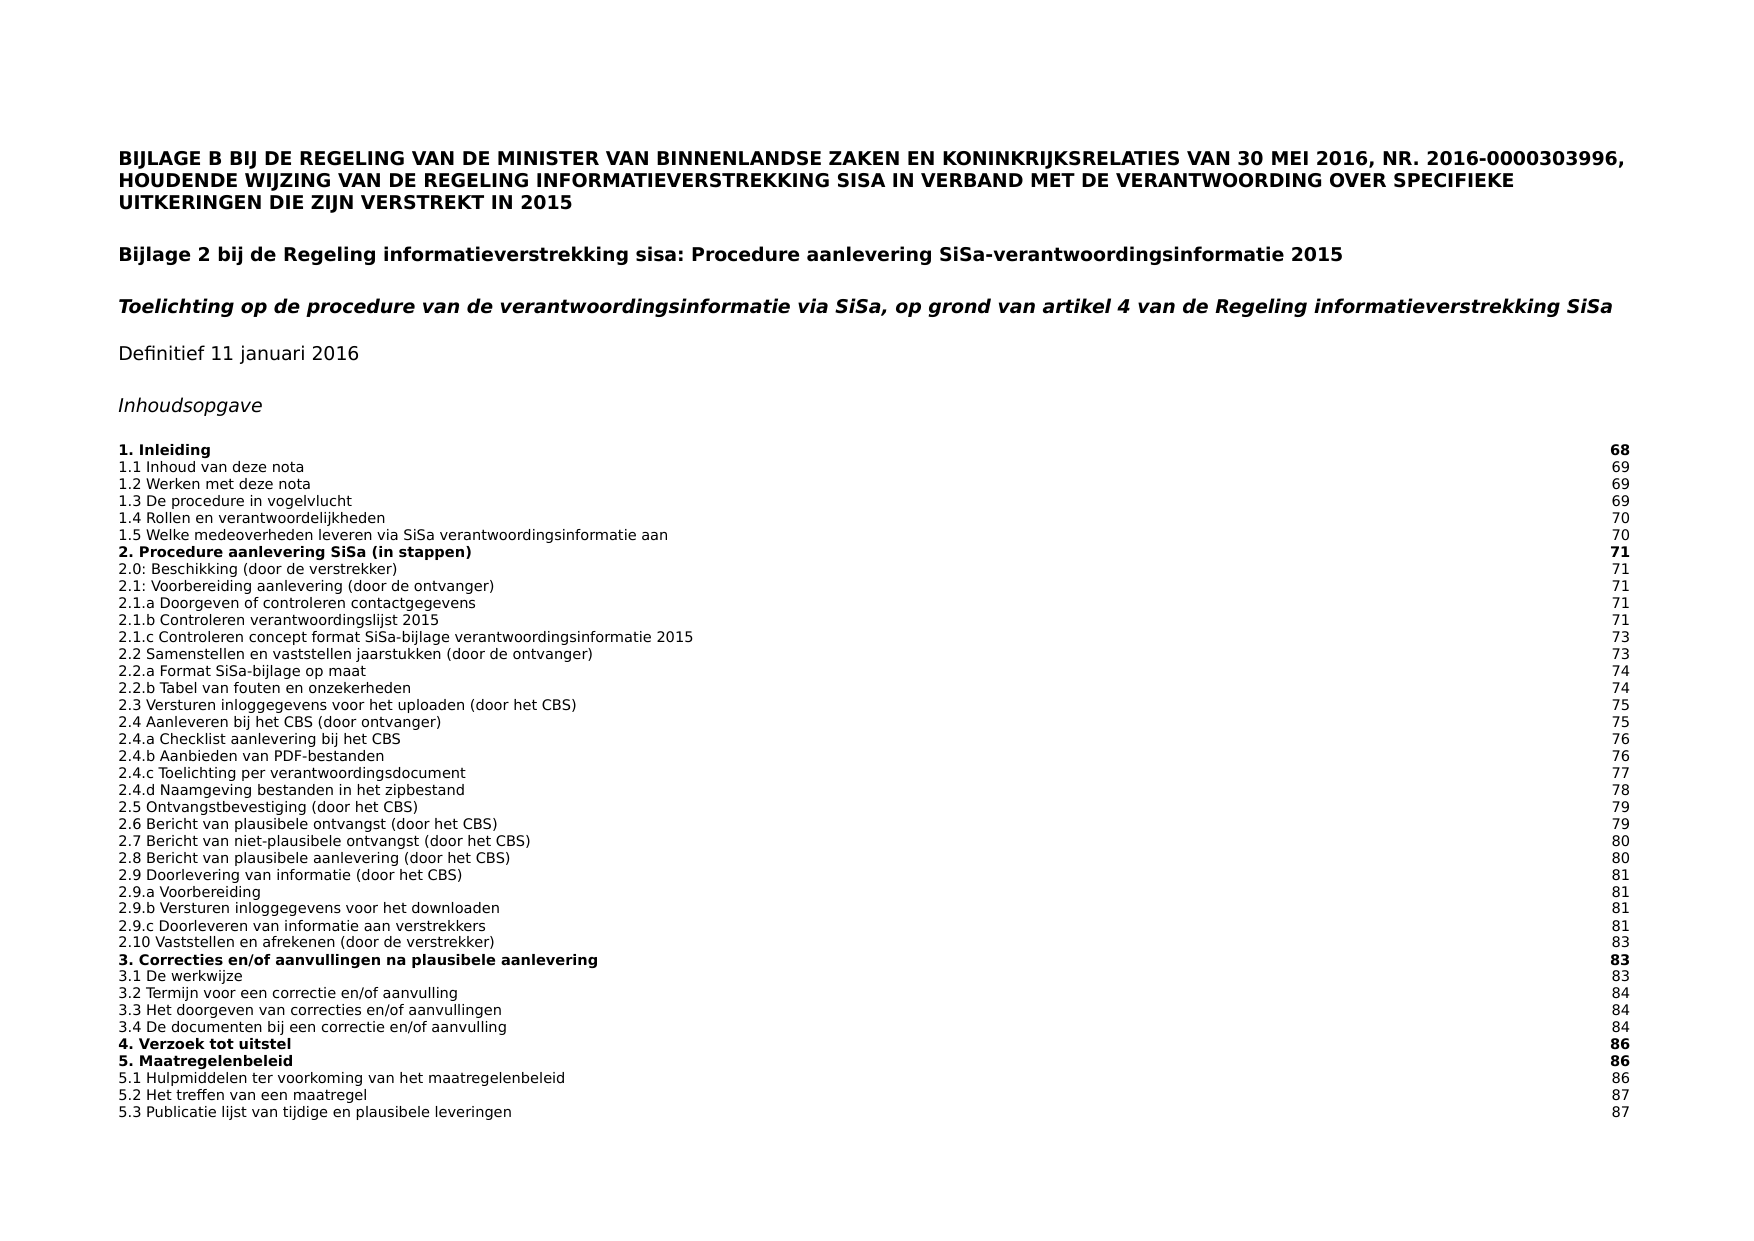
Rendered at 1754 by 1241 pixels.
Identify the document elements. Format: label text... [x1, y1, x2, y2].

subtitle Bijlage 2 bij de Regeling informatieverstrekking sisa: Procedure aanlevering SiSa-verantwoordingsinformatie 2015 [118, 244, 1636, 266]
table_cell 71 [1466, 595, 1636, 612]
table_cell 2.0: Beschikking (door de verstrekker) [118, 561, 1466, 578]
table_cell 5. Maatregelenbeleid [118, 1053, 1466, 1070]
table_cell 74 [1466, 663, 1636, 680]
table_cell 3. Correcties en/of aanvullingen na plausibele aanlevering [118, 951, 1466, 968]
table_cell 81 [1466, 918, 1636, 934]
table_cell 2.5 Ontvangstbevestiging (door het CBS) [118, 799, 1466, 816]
table_cell 2.2.b Tabel van fouten en onzekerheden [118, 680, 1466, 697]
table_cell 2.9.c Doorleveren van informatie aan verstrekkers [118, 918, 1466, 934]
table_cell 5.2 Het treffen van een maatregel [118, 1087, 1466, 1104]
table_cell 2. Procedure aanlevering SiSa (in stappen) [118, 544, 1466, 561]
table_cell 3.2 Termijn voor een correctie en/of aanvulling [118, 985, 1466, 1002]
table_cell 2.2 Samenstellen en vaststellen jaarstukken (door de ontvanger) [118, 646, 1466, 663]
table_cell 69 [1466, 493, 1636, 510]
table_cell 81 [1466, 900, 1636, 917]
table_cell 2.6 Bericht van plausibele ontvangst (door het CBS) [118, 816, 1466, 832]
table_cell 81 [1466, 866, 1636, 883]
table_cell 2.4 Aanleveren bij het CBS (door ontvanger) [118, 714, 1466, 731]
table_cell 70 [1466, 510, 1636, 527]
table_cell 3.4 De documenten bij een correctie en/of aanvulling [118, 1019, 1466, 1036]
table_cell 84 [1466, 985, 1636, 1002]
table_cell 71 [1466, 544, 1636, 561]
table_cell 69 [1466, 476, 1636, 493]
table_cell 87 [1466, 1087, 1636, 1104]
table_cell 2.3 Versturen inloggegevens voor het uploaden (door het CBS) [118, 697, 1466, 714]
table_cell 75 [1466, 697, 1636, 714]
table_cell 80 [1466, 833, 1636, 849]
table_cell 86 [1466, 1036, 1636, 1053]
table_cell 4. Verzoek tot uitstel [118, 1036, 1466, 1053]
table_cell 86 [1466, 1053, 1636, 1070]
table_cell 2.4.d Naamgeving bestanden in het zipbestand [118, 782, 1466, 798]
table_cell 76 [1466, 731, 1636, 748]
table_cell 71 [1466, 578, 1636, 595]
table_cell 87 [1466, 1104, 1636, 1121]
table_cell 75 [1466, 714, 1636, 731]
table_cell 83 [1466, 951, 1636, 968]
table_header 1. Inleiding [118, 442, 1466, 459]
table_cell 78 [1466, 782, 1636, 798]
table_cell 74 [1466, 680, 1636, 697]
table_cell 83 [1466, 968, 1636, 985]
table_cell 84 [1466, 1019, 1636, 1036]
table_cell 3.3 Het doorgeven van correcties en/of aanvullingen [118, 1002, 1466, 1019]
table_cell 80 [1466, 850, 1636, 866]
table_cell 69 [1466, 459, 1636, 476]
table_cell 2.4.b Aanbieden van PDF-bestanden [118, 748, 1466, 764]
table_cell 2.1.c Controleren concept format SiSa-bijlage verantwoordingsinformatie 2015 [118, 629, 1466, 646]
table_cell 70 [1466, 527, 1636, 544]
table_cell 2.4.a Checklist aanlevering bij het CBS [118, 731, 1466, 748]
table_cell 71 [1466, 561, 1636, 578]
table_cell 77 [1466, 765, 1636, 782]
table_cell 73 [1466, 646, 1636, 663]
table_cell 76 [1466, 748, 1636, 764]
table_cell 1.1 Inhoud van deze nota [118, 459, 1466, 476]
table_cell 73 [1466, 629, 1636, 646]
table_cell 1.4 Rollen en verantwoordelijkheden [118, 510, 1466, 527]
subtitle BIJLAGE B BIJ DE REGELING VAN DE MINISTER VAN BINNENLANDSE ZAKEN EN KONINKRIJKSRELATIES VAN 30 MEI 2016, NR. 2016-0000303996, HOUDENDE WIJZING VAN DE REGELING INFORMATIEVERSTREKKING SISA IN VERBAND MET DE VERANTWOORDING OVER SPECIFIEKE UITKERINGEN DIE ZIJN VERSTREKT IN 2015 [118, 148, 1636, 214]
table_cell 83 [1466, 934, 1636, 951]
table_cell 1.2 Werken met deze nota [118, 476, 1466, 493]
table_cell 84 [1466, 1002, 1636, 1019]
table_cell 2.9 Doorlevering van informatie (door het CBS) [118, 866, 1466, 883]
table_cell 5.3 Publicatie lijst van tijdige en plausibele leveringen [118, 1104, 1466, 1121]
table_cell 2.8 Bericht van plausibele aanlevering (door het CBS) [118, 850, 1466, 866]
table_cell 5.1 Hulpmiddelen ter voorkoming van het maatregelenbeleid [118, 1070, 1466, 1087]
table_cell 2.1: Voorbereiding aanlevering (door de ontvanger) [118, 578, 1466, 595]
table_cell 2.10 Vaststellen en afrekenen (door de verstrekker) [118, 934, 1466, 951]
table_cell 79 [1466, 816, 1636, 832]
subtitle Toelichting op de procedure van de verantwoordingsinformatie via SiSa, op grond van artikel 4 van de Regeling informatieverstrekking SiSa [118, 296, 1636, 318]
table_cell 3.1 De werkwijze [118, 968, 1466, 985]
table_cell 71 [1466, 612, 1636, 629]
table_cell 2.4.c Toelichting per verantwoordingsdocument [118, 765, 1466, 782]
table_cell 2.9.b Versturen inloggegevens voor het downloaden [118, 900, 1466, 917]
table_cell 1.5 Welke medeoverheden leveren via SiSa verantwoordingsinformatie aan [118, 527, 1466, 544]
table_cell 2.9.a Voorbereiding [118, 884, 1466, 900]
table_cell 79 [1466, 799, 1636, 816]
table_cell 1.3 De procedure in vogelvlucht [118, 493, 1466, 510]
subtitle Inhoudsopgave [118, 395, 1636, 417]
table_cell 2.1.b Controleren verantwoordingslijst 2015 [118, 612, 1466, 629]
table_header 68 [1466, 442, 1636, 459]
text Definitief 11 januari 2016 [118, 343, 1636, 365]
table_cell 86 [1466, 1070, 1636, 1087]
table_cell 2.2.a Format SiSa-bijlage op maat [118, 663, 1466, 680]
table_cell 81 [1466, 884, 1636, 900]
table_cell 2.7 Bericht van niet-plausibele ontvangst (door het CBS) [118, 833, 1466, 849]
table_cell 2.1.a Doorgeven of controleren contactgegevens [118, 595, 1466, 612]
